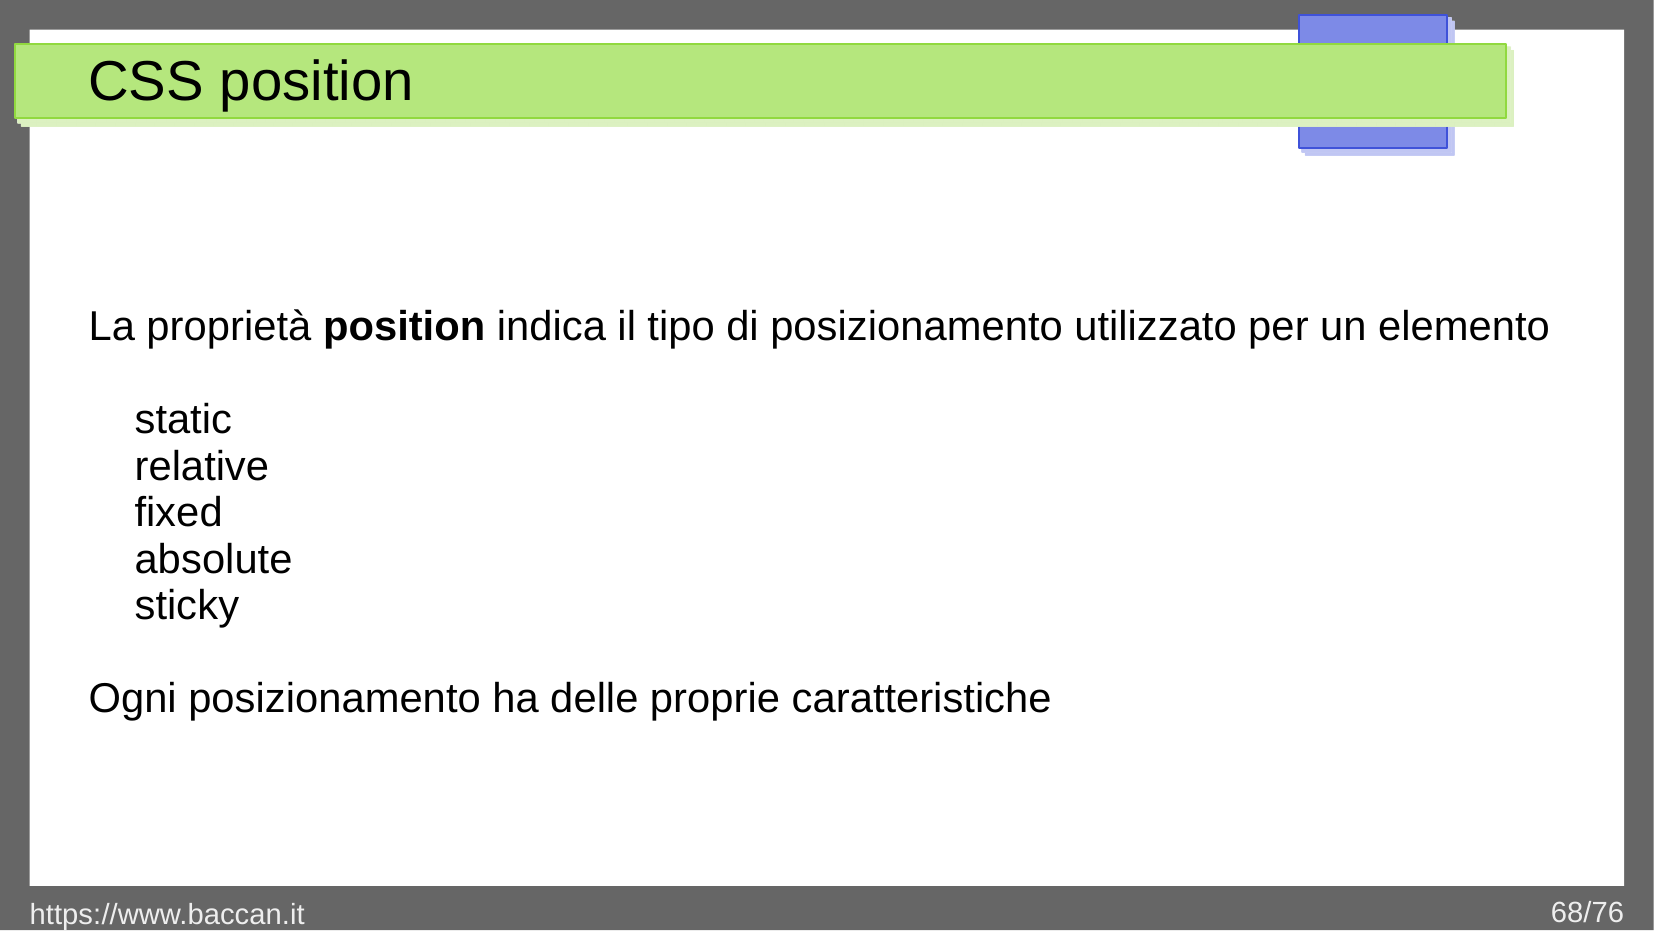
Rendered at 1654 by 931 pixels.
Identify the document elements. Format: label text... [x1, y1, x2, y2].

text_box La proprietà position indica il tipo di posizionamento utilizzato per un elemento static relative fixed absolute sticky Ogni posizionamento ha delle proprie caratteristiche [88, 186, 1565, 838]
title CSS position [88, 44, 1506, 119]
